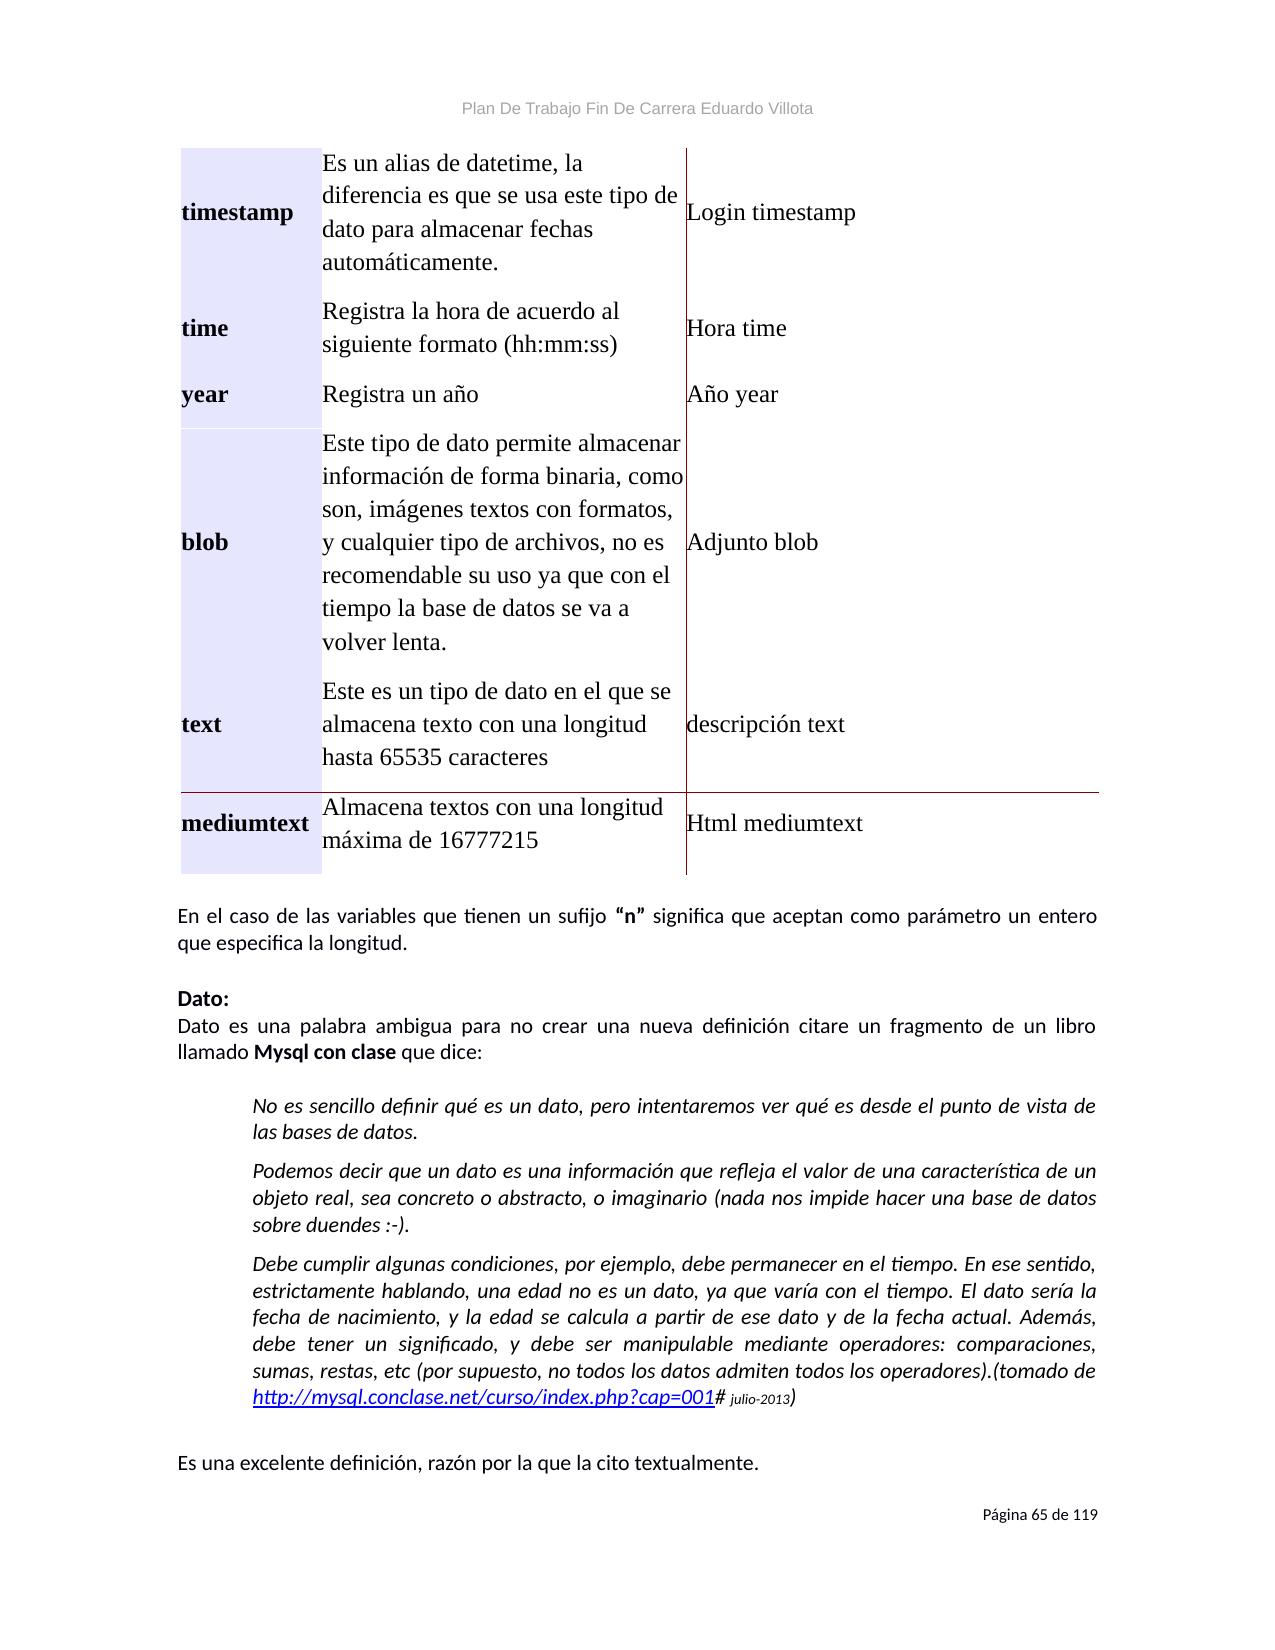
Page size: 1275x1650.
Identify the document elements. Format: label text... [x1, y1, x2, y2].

table_cell Html mediumtext [687, 793, 1099, 874]
table_cell blob [181, 429, 322, 676]
table_cell Registra un año [322, 379, 686, 428]
text No es sencillo definir qué es un dato, pero intentaremos ver qué es desde el punto de vista de las bases de datos. [252, 1092, 1098, 1145]
text Dato es una palabra ambigua para no crear una nueva definición citare un fragmento de un libro llamado Mysql con clase que dice: [177, 1012, 1098, 1065]
table_cell mediumtext [181, 793, 322, 874]
table_cell Este tipo de dato permite almacenar información de forma binaria, como son, imágenes textos con formatos, y cualquier tipo de archivos, no es recomendable su uso ya que con el tiempo la base de datos se va a volver lenta. [322, 429, 686, 676]
text Podemos decir que un dato es una información que refleja el valor de una característica de un objeto real, sea concreto o abstracto, o imaginario (nada nos impide hacer una base de datos sobre duendes :-). [252, 1158, 1098, 1238]
table_cell Almacena textos con una longitud máxima de 16777215 [322, 793, 686, 874]
table_cell time [181, 296, 322, 379]
table_cell text [181, 676, 322, 792]
table_cell Este es un tipo de dato en el que se almacena texto con una longitud hasta 65535 caracteres [322, 676, 686, 792]
table_cell Año year [687, 379, 1099, 428]
table_cell descripción text [687, 676, 1099, 792]
table_cell timestamp [181, 148, 322, 296]
text Dato: [177, 984, 1098, 1012]
table_cell year [181, 379, 322, 428]
table_cell Adjunto blob [687, 429, 1099, 676]
table_cell Registra la hora de acuerdo al siguiente formato (hh:mm:ss) [322, 296, 686, 379]
table_cell Login timestamp [687, 148, 1099, 296]
text Es una excelente definición, razón por la que la cito textualmente. [177, 1449, 1098, 1476]
text Debe cumplir algunas condiciones, por ejemplo, debe permanecer en el tiempo. En ese sentido, estrictamente hablando, una edad no es un dato, ya que varía con el tiempo. El dato sería la fecha de nacimiento, y la edad se calcula a partir de ese dato y de la fecha actual. Además, debe tener un significado, y debe ser manipulable mediante operadores: comparaciones, sumas, restas, etc (por supuesto, no todos los datos admiten todos los operadores).(tomado de http://mysql.conclase.net/curso/index.php?cap=001# julio-2013) [252, 1250, 1098, 1410]
table_cell Hora time [687, 296, 1099, 379]
table_cell Es un alias de datetime, la diferencia es que se usa este tipo de dato para almacenar fechas automáticamente. [322, 148, 686, 296]
text En el caso de las variables que tienen un sufijo “n” significa que aceptan como parámetro un entero que especifica la longitud. [177, 902, 1098, 956]
